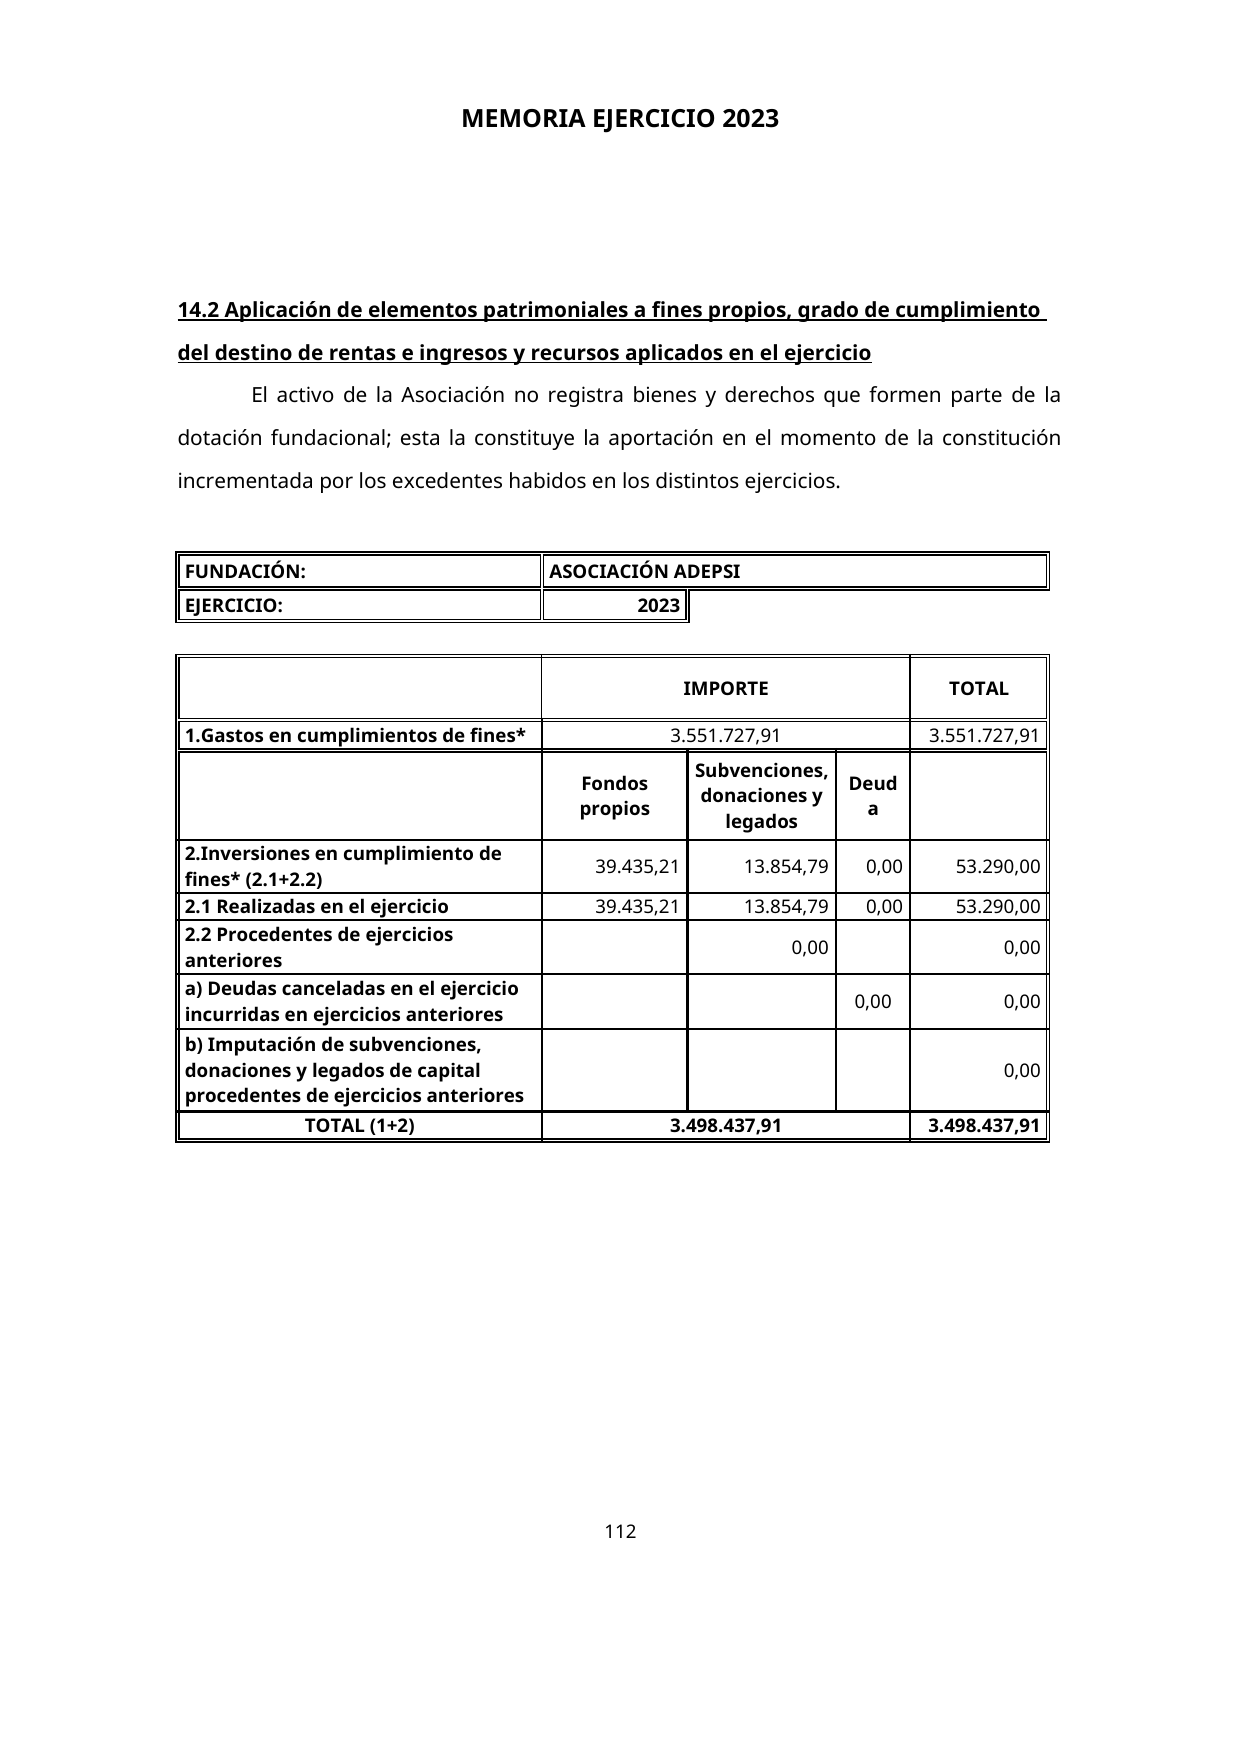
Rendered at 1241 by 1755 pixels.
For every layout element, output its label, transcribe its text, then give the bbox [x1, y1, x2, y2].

table_cell TOTAL (1+2) [180, 1113, 541, 1138]
table_cell [1050, 1055, 1063, 1083]
table_cell 13.854,79 [689, 894, 835, 919]
table_cell a) Deudas canceladas en el ejercicio incurridas en ejercicios anteriores [180, 975, 541, 1028]
table_cell [688, 619, 775, 654]
table_cell [1050, 839, 1063, 892]
table_cell [910, 591, 1048, 619]
table_cell 1.Gastos en cumplimientos de fines* [180, 722, 541, 748]
table_header [873, 556, 910, 586]
table_cell [836, 591, 873, 619]
table_cell 3.498.437,91 [543, 1113, 909, 1138]
table_cell [911, 753, 1046, 838]
table_cell [1050, 654, 1063, 687]
table_header [836, 556, 873, 586]
table_cell [1050, 748, 1063, 778]
table_cell [543, 975, 686, 1028]
table_cell [1050, 1028, 1063, 1055]
table_cell [180, 753, 541, 838]
table_cell 0,00 [911, 975, 1046, 1028]
table_cell [689, 975, 835, 1028]
table_cell Subvenciones, donaciones y legados [689, 753, 835, 838]
table_cell [1050, 1000, 1063, 1028]
table_header [1050, 551, 1063, 586]
table_cell 0,00 [837, 841, 909, 892]
table_cell 53.290,00 [911, 841, 1046, 892]
table_cell 39.435,21 [543, 841, 686, 892]
table_cell 3.551.727,91 [543, 722, 909, 748]
table_cell [836, 619, 873, 654]
table_cell 3.551.727,91 [911, 722, 1046, 748]
table_cell [1050, 892, 1063, 919]
table_cell [180, 688, 541, 718]
table_cell 2.Inversiones en cumplimiento de fines* (2.1+2.2) [180, 841, 541, 892]
table_cell 2.1 Realizadas en el ejercicio [180, 894, 541, 919]
table_cell [177, 623, 542, 654]
table_cell [1050, 919, 1063, 972]
table_cell [543, 921, 686, 972]
table_cell [689, 1030, 835, 1110]
table_cell [690, 591, 775, 619]
table_cell [775, 619, 836, 654]
table_cell [1050, 1110, 1063, 1138]
table_cell Fondos propios [543, 753, 686, 838]
table_header ASOCIACIÓN ADEPSI [544, 556, 836, 586]
table_cell b) Imputación de subvenciones, donaciones y legados de capital procedentes de ejercicios anteriores [180, 1030, 541, 1110]
text El activo de la Asociación no registra bienes y derechos que formen parte de la dotación fundacional; esta la constituye la aportación en el momento de la constitución incrementada por los excedentes habidos en los distintos ejercicios. [177, 381, 1063, 494]
table_cell [775, 591, 836, 619]
table_cell 2023 [544, 591, 685, 619]
table_cell [542, 623, 687, 654]
table_cell 2.2 Procedentes de ejercicios anteriores [180, 921, 541, 972]
table_cell [837, 921, 909, 972]
table_header FUNDACIÓN: [180, 556, 540, 586]
table_cell [1050, 688, 1063, 718]
table_cell 0,00 [689, 921, 835, 972]
table_cell [1050, 778, 1063, 808]
table_cell 0,00 [911, 921, 1046, 972]
table_cell TOTAL [911, 658, 1046, 718]
table_cell Deuda [837, 753, 909, 838]
table_cell 39.435,21 [543, 894, 686, 919]
table_cell [543, 1030, 686, 1110]
table_cell 13.854,79 [689, 841, 835, 892]
table_cell [873, 591, 910, 619]
table_cell [1050, 973, 1063, 1000]
table_cell [837, 1030, 909, 1110]
table_cell 0,00 [837, 894, 909, 919]
table_header [910, 556, 1046, 586]
table_cell [1048, 619, 1063, 654]
table_cell [1050, 1083, 1063, 1110]
table_cell 0,00 [837, 975, 909, 1028]
table_cell [180, 658, 541, 687]
table_cell IMPORTE [542, 658, 909, 718]
table_cell [1050, 808, 1063, 838]
table_cell [873, 619, 910, 654]
table_cell 3.498.437,91 [911, 1113, 1046, 1138]
table_cell EJERCICIO: [180, 591, 540, 619]
table_cell 53.290,00 [911, 894, 1046, 919]
text 14.2 Aplicación de elementos patrimoniales a fines propios, grado de cumplimiento del destino de rentas e ingresos y recursos aplicados en el ejercicio [177, 295, 1063, 366]
table_cell [1050, 718, 1063, 748]
table_cell 0,00 [911, 1030, 1046, 1110]
table_cell [1048, 586, 1063, 619]
table_cell [910, 619, 1048, 654]
